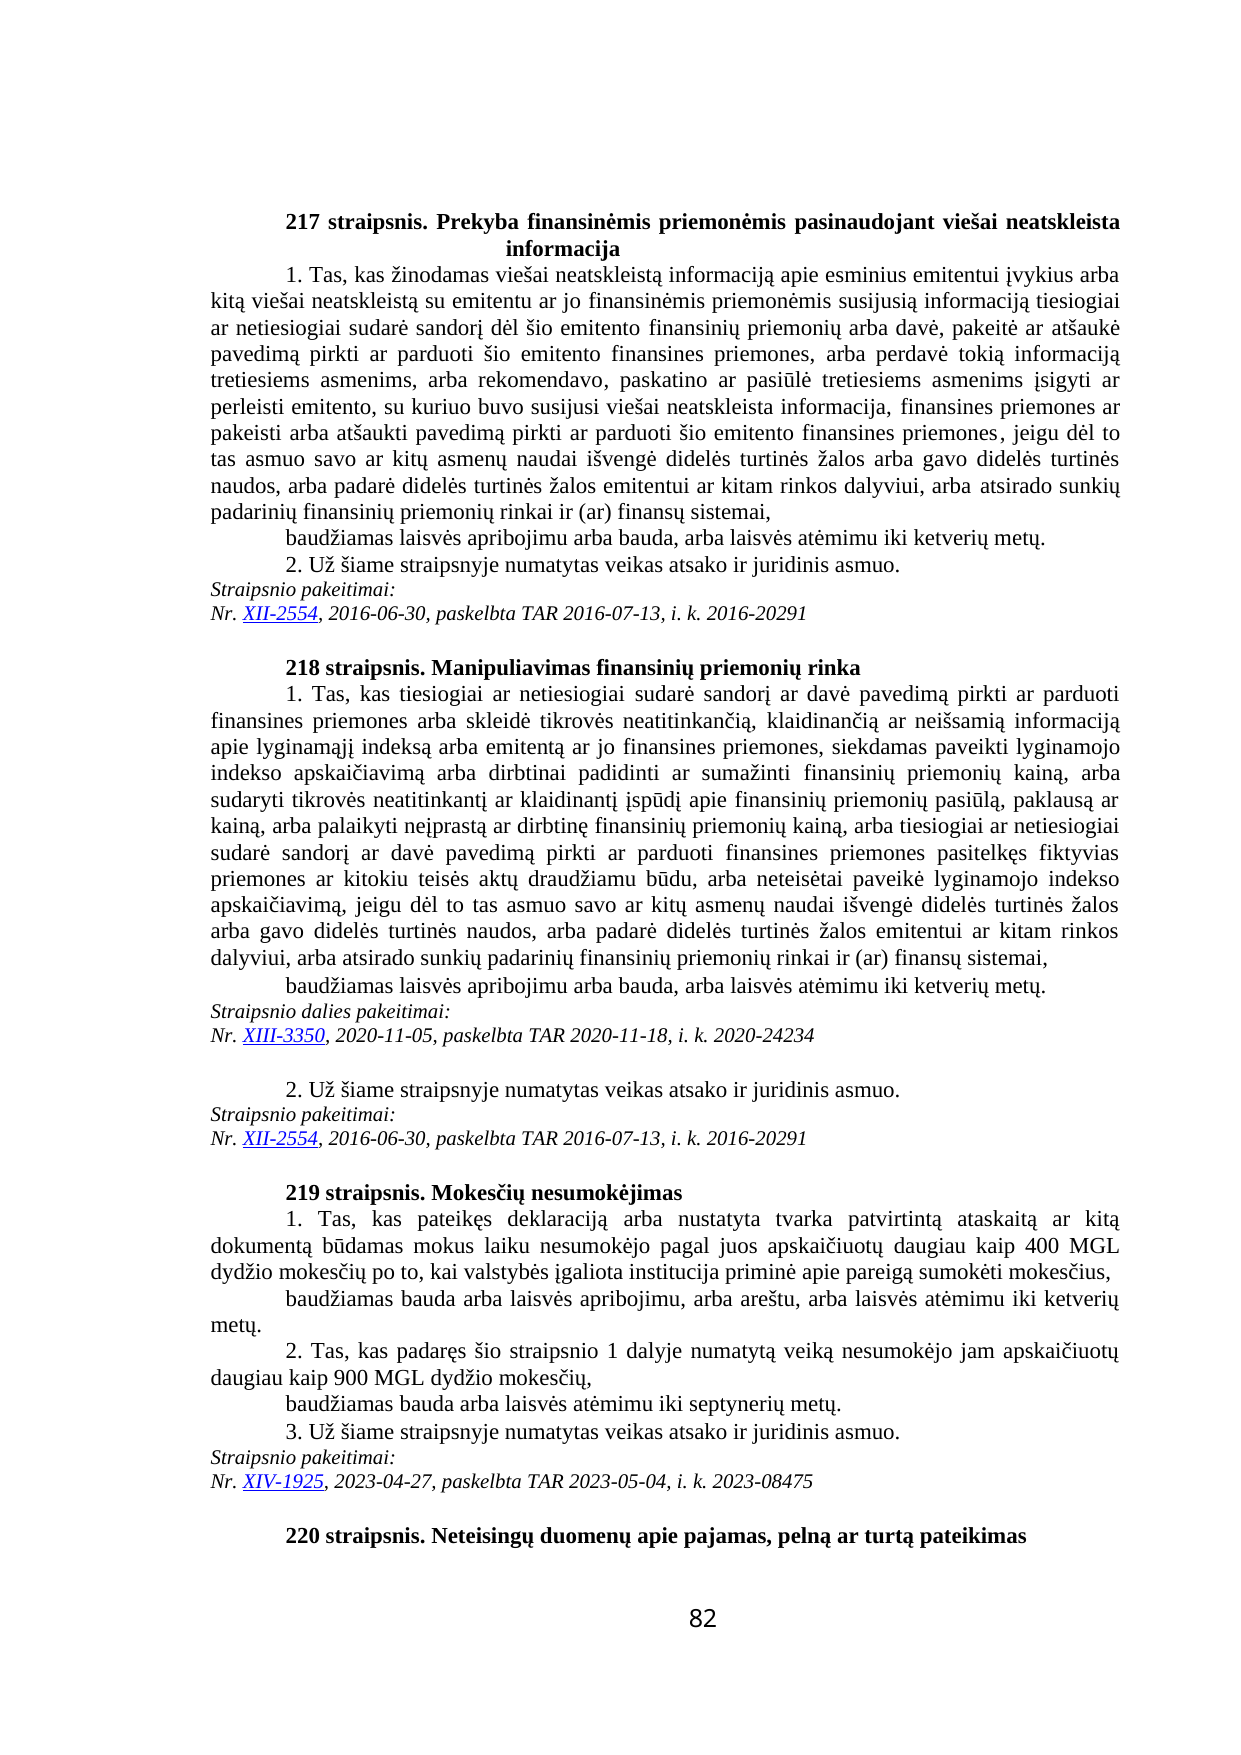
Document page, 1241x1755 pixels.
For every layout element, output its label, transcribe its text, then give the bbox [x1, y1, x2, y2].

text Straipsnio pakeitimai: [210, 1102, 1120, 1126]
text 217 straipsnis. Prekyba finansinėmis priemonėmis pasinaudojant viešai neatskleista informacija [285, 208, 1120, 261]
text 2. Tas, kas padaręs šio straipsnio 1 dalyje numatytą veiką nesumokėjo jam apskaičiuotų daugiau kaip 900 MGL dydžio mokesčių, [210, 1337, 1120, 1390]
text baudžiamas laisvės apribojimu arba bauda, arba laisvės atėmimu iki ketverių metų. [210, 970, 1120, 999]
text 219 straipsnis. Mokesčių nesumokėjimas [210, 1179, 1120, 1206]
text 2. Už šiame straipsnyje numatytas veikas atsako ir juridinis asmuo. [210, 1076, 1120, 1102]
text 1. Tas, kas pateikęs deklaraciją arba nustatyta tvarka patvirtintą ataskaitą ar kitą dokumentą būdamas mokus laiku nesumokėjo pagal juos apskaičiuotų daugiau kaip 400 MGL dydžio mokesčių po to, kai valstybės įgaliota institucija priminė apie pareigą sumokėti mokesčius, [210, 1206, 1120, 1284]
text Nr. XIV-1925, 2023-04-27, paskelbta TAR 2023-05-04, i. k. 2023-08475 [210, 1469, 1120, 1493]
text Straipsnio pakeitimai: [210, 1445, 1120, 1469]
text 218 straipsnis. Manipuliavimas finansinių priemonių rinka [210, 654, 1120, 680]
text Nr. XII-2554, 2016-06-30, paskelbta TAR 2016-07-13, i. k. 2016-20291 [210, 1126, 1120, 1150]
text baudžiamas bauda arba laisvės atėmimu iki septynerių metų. [210, 1390, 1120, 1416]
text Nr. XII-2554, 2016-06-30, paskelbta TAR 2016-07-13, i. k. 2016-20291 [210, 601, 1120, 625]
text Nr. XIII-3350, 2020-11-05, paskelbta TAR 2020-11-18, i. k. 2020-24234 [210, 1023, 1120, 1047]
text baudžiamas laisvės apribojimu arba bauda, arba laisvės atėmimu iki ketverių metų. [210, 524, 1120, 551]
text 2. Už šiame straipsnyje numatytas veikas atsako ir juridinis asmuo. [210, 551, 1120, 577]
text 220 straipsnis. Neteisingų duomenų apie pajamas, pelną ar turtą pateikimas [210, 1522, 1120, 1548]
text Straipsnio dalies pakeitimai: [210, 999, 1120, 1023]
text 1. Tas, kas žinodamas viešai neatskleistą informaciją apie esminius emitentui įvykius arba kitą viešai neatskleistą su emitentu ar jo finansinėmis priemonėmis susijusią informaciją tiesiogiai ar netiesiogiai sudarė sandorį dėl šio emitento finansinių priemonių arba davė, pakeitė ar atšaukė pavedimą pirkti ar parduoti šio emitento finansines priemones, arba perdavė tokią informaciją tretiesiems asmenims, arba rekomendavo, paskatino ar pasiūlė tretiesiems asmenims įsigyti ar perleisti emitento, su kuriuo buvo susijusi viešai neatskleista informacija, finansines priemones ar pakeisti arba atšaukti pavedimą pirkti ar parduoti šio emitento finansines priemones, jeigu dėl to tas asmuo savo ar kitų asmenų naudai išvengė didelės turtinės žalos arba gavo didelės turtinės naudos, arba padarė didelės turtinės žalos emitentui ar kitam rinkos dalyviui, arba atsirado sunkių padarinių finansinių priemonių rinkai ir (ar) finansų sistemai, [210, 261, 1120, 524]
text baudžiamas bauda arba laisvės apribojimu, arba areštu, arba laisvės atėmimu iki ketverių metų. [210, 1284, 1120, 1337]
text 1. Tas, kas tiesiogiai ar netiesiogiai sudarė sandorį ar davė pavedimą pirkti ar parduoti finansines priemones arba skleidė tikrovės neatitinkančią, klaidinančią ar neišsamią informaciją apie lyginamąjį indeksą arba emitentą ar jo finansines priemones, siekdamas paveikti lyginamojo indekso apskaičiavimą arba dirbtinai padidinti ar sumažinti finansinių priemonių kainą, arba sudaryti tikrovės neatitinkantį ar klaidinantį įspūdį apie finansinių priemonių pasiūlą, paklausą ar kainą, arba palaikyti neįprastą ar dirbtinę finansinių priemonių kainą, arba tiesiogiai ar netiesiogiai sudarė sandorį ar davė pavedimą pirkti ar parduoti finansines priemones pasitelkęs fiktyvias priemones ar kitokiu teisės aktų draudžiamu būdu, arba neteisėtai paveikė lyginamojo indekso apskaičiavimą, jeigu dėl to tas asmuo savo ar kitų asmenų naudai išvengė didelės turtinės žalos arba gavo didelės turtinės naudos, arba padarė didelės turtinės žalos emitentui ar kitam rinkos dalyviui, arba atsirado sunkių padarinių finansinių priemonių rinkai ir (ar) finansų sistemai, [210, 680, 1120, 970]
text Straipsnio pakeitimai: [210, 577, 1120, 601]
text 3. Už šiame straipsnyje numatytas veikas atsako ir juridinis asmuo. [210, 1416, 1120, 1445]
